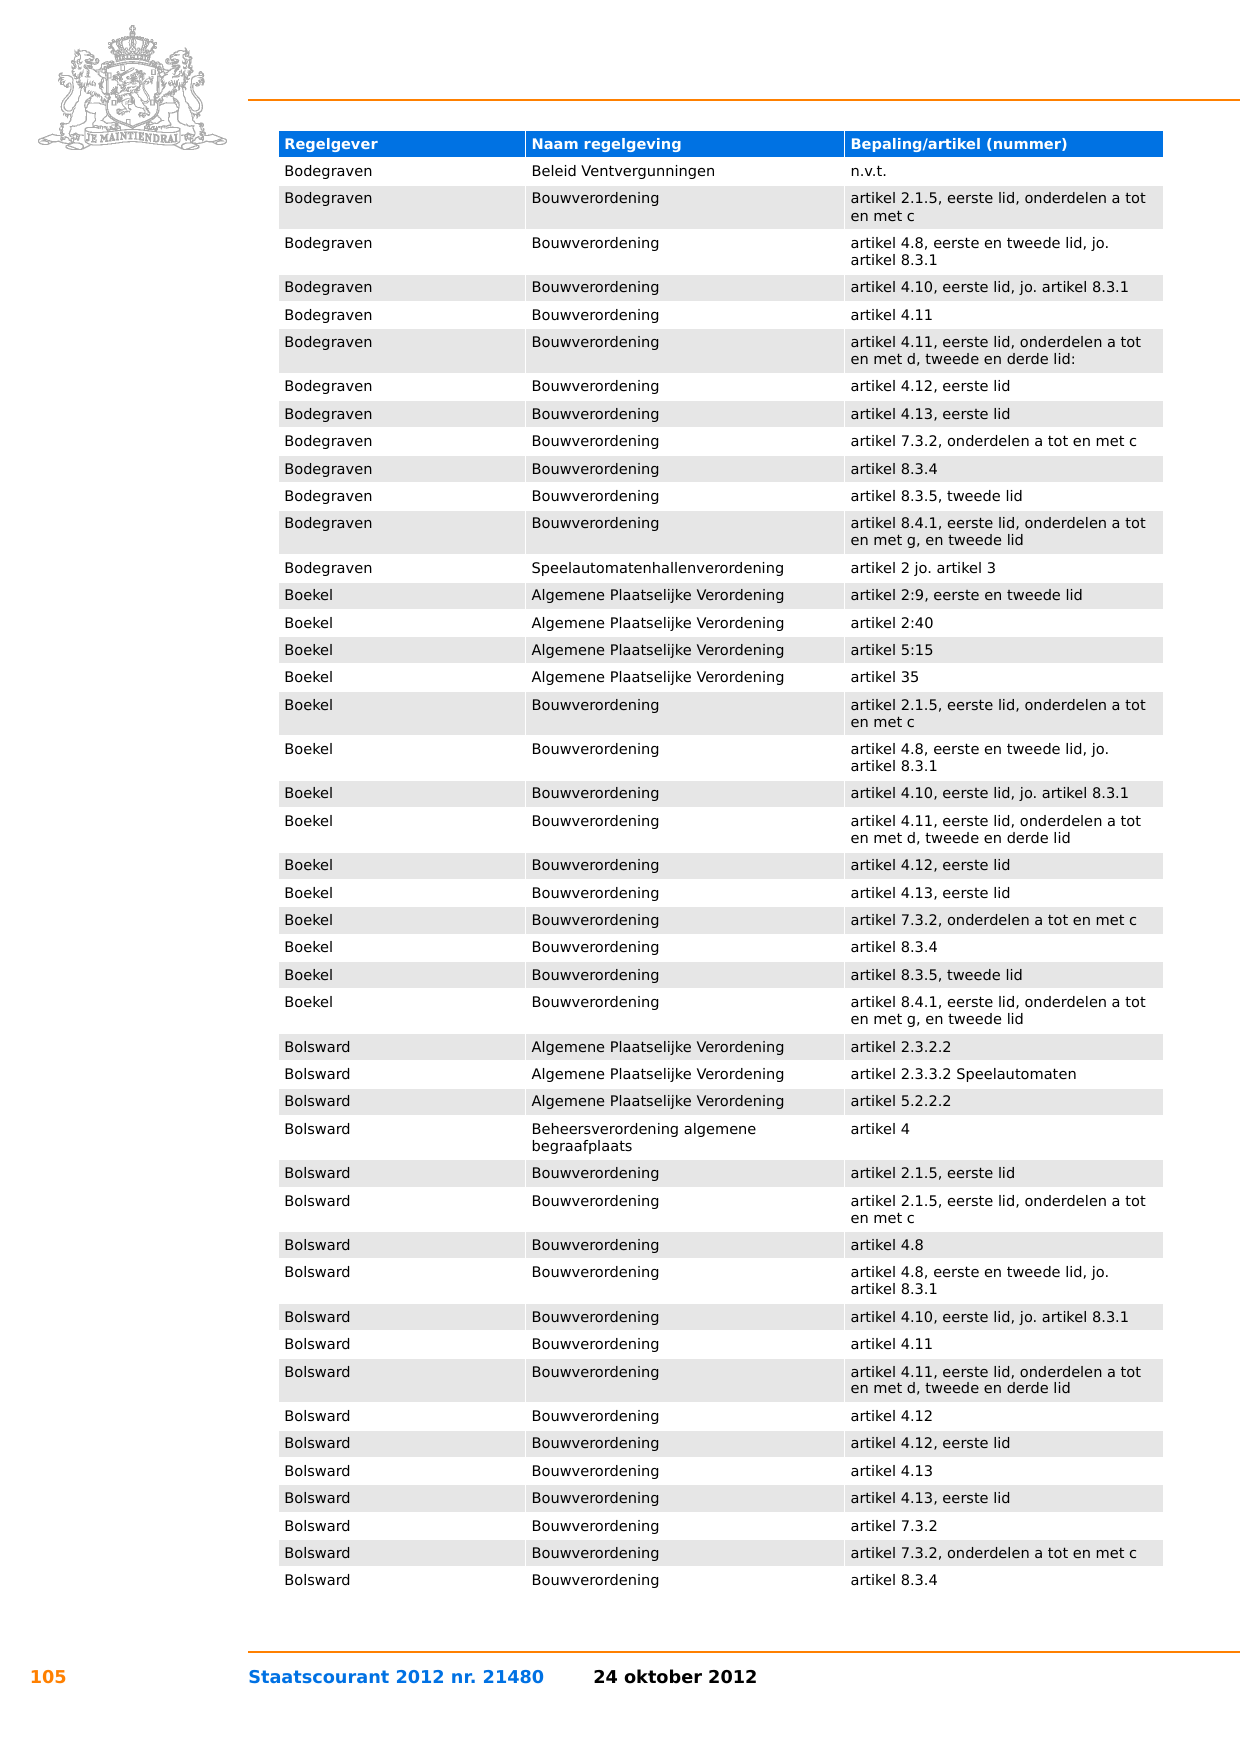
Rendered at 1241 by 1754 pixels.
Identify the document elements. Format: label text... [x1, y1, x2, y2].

table_cell Boekel [279, 962, 525, 988]
table_cell Boekel [279, 736, 525, 780]
table_cell artikel 4 [845, 1116, 1163, 1159]
table_cell Boekel [279, 990, 525, 1033]
table_cell artikel 4.12, eerste lid [845, 1431, 1163, 1457]
table_cell Bouwverordening [526, 1232, 844, 1258]
table_cell Boekel [279, 935, 525, 961]
table_cell Boekel [279, 781, 525, 807]
table_cell Bolsward [279, 1160, 525, 1187]
table_cell Bouwverordening [526, 1485, 844, 1512]
table_cell artikel 4.11, eerste lid, onderdelen a tot en met d, tweede en derde lid [845, 1359, 1163, 1402]
table_cell Bouwverordening [526, 1260, 844, 1303]
table_cell Beheersverordening algemene begraafplaats [526, 1116, 844, 1159]
table_cell artikel 4.11 [845, 302, 1163, 328]
table_cell Bolsward [279, 1089, 525, 1115]
table_cell Bouwverordening [526, 1458, 844, 1484]
table_cell Speelautomatenhallenverordening [526, 555, 844, 581]
table_cell Bodegraven [279, 374, 525, 400]
table_cell Boekel [279, 583, 525, 609]
table_cell artikel 4.8, eerste en tweede lid, jo. artikel 8.3.1 [845, 1260, 1163, 1303]
table_cell Bolsward [279, 1034, 525, 1060]
table_cell Bolsward [279, 1116, 525, 1159]
table_cell Boekel [279, 665, 525, 691]
table_cell Bolsward [279, 1232, 525, 1258]
table_cell artikel 4.13, eerste lid [845, 1485, 1163, 1512]
table_cell Bouwverordening [526, 1540, 844, 1566]
table_cell Bolsward [279, 1304, 525, 1330]
table_cell Algemene Plaatselijke Verordening [526, 1089, 844, 1115]
table_cell Bodegraven [279, 302, 525, 328]
table_cell Bouwverordening [526, 935, 844, 961]
table_cell Bouwverordening [526, 692, 844, 735]
table_cell Bouwverordening [526, 302, 844, 328]
table_cell Bolsward [279, 1188, 525, 1231]
table_cell artikel 35 [845, 665, 1163, 691]
table_cell Bouwverordening [526, 429, 844, 455]
table_cell Bodegraven [279, 555, 525, 581]
table_cell Bodegraven [279, 456, 525, 482]
table_cell Bodegraven [279, 483, 525, 509]
table_cell Bodegraven [279, 329, 525, 373]
table_cell artikel 2:40 [845, 610, 1163, 636]
table_cell Bouwverordening [526, 1403, 844, 1429]
table_cell artikel 2.1.5, eerste lid, onderdelen a tot en met c [845, 1188, 1163, 1231]
table_cell Bouwverordening [526, 401, 844, 427]
table_cell Bouwverordening [526, 275, 844, 301]
table_cell Algemene Plaatselijke Verordening [526, 583, 844, 609]
table_cell artikel 4.8, eerste en tweede lid, jo. artikel 8.3.1 [845, 736, 1163, 780]
table_cell artikel 4.12, eerste lid [845, 853, 1163, 879]
table_cell Algemene Plaatselijke Verordening [526, 1034, 844, 1060]
table_cell Bodegraven [279, 401, 525, 427]
table_cell Bodegraven [279, 511, 525, 554]
table_cell Algemene Plaatselijke Verordening [526, 610, 844, 636]
table_cell artikel 7.3.2, onderdelen a tot en met c [845, 1540, 1163, 1566]
table_cell Bouwverordening [526, 962, 844, 988]
table_cell artikel 2 jo. artikel 3 [845, 555, 1163, 581]
table_cell Bouwverordening [526, 853, 844, 879]
table_cell artikel 4.13 [845, 1458, 1163, 1484]
table_cell Bouwverordening [526, 456, 844, 482]
table_cell Bouwverordening [526, 1568, 844, 1594]
table_cell artikel 2.3.3.2 Speelautomaten [845, 1061, 1163, 1088]
table_cell artikel 2:9, eerste en tweede lid [845, 583, 1163, 609]
table_cell Algemene Plaatselijke Verordening [526, 1061, 844, 1088]
table_cell Bouwverordening [526, 907, 844, 934]
table_cell artikel 7.3.2, onderdelen a tot en met c [845, 907, 1163, 934]
table_cell artikel 4.10, eerste lid, jo. artikel 8.3.1 [845, 1304, 1163, 1330]
table_cell Bodegraven [279, 429, 525, 455]
table_cell Bouwverordening [526, 1304, 844, 1330]
table_cell Bouwverordening [526, 186, 844, 229]
table_cell Boekel [279, 610, 525, 636]
table_cell Bodegraven [279, 158, 525, 185]
table_cell Bouwverordening [526, 808, 844, 851]
table_cell Bouwverordening [526, 880, 844, 906]
table_cell Bouwverordening [526, 990, 844, 1033]
table_cell artikel 4.10, eerste lid, jo. artikel 8.3.1 [845, 275, 1163, 301]
table_cell artikel 5:15 [845, 637, 1163, 663]
table_cell artikel 4.11 [845, 1331, 1163, 1358]
table_cell Bouwverordening [526, 329, 844, 373]
table_cell Bolsward [279, 1331, 525, 1358]
table_cell n.v.t. [845, 158, 1163, 185]
table_cell Bouwverordening [526, 1431, 844, 1457]
table_cell Bodegraven [279, 275, 525, 301]
table_cell artikel 8.3.5, tweede lid [845, 962, 1163, 988]
table_cell Bolsward [279, 1568, 525, 1594]
table_cell Boekel [279, 880, 525, 906]
table_cell artikel 4.12 [845, 1403, 1163, 1429]
table_header Bepaling/artikel (nummer) [845, 131, 1163, 157]
table_cell artikel 4.8 [845, 1232, 1163, 1258]
table_cell artikel 8.3.4 [845, 1568, 1163, 1594]
table_cell artikel 4.13, eerste lid [845, 401, 1163, 427]
table_cell artikel 8.3.5, tweede lid [845, 483, 1163, 509]
table_cell artikel 7.3.2, onderdelen a tot en met c [845, 429, 1163, 455]
table_cell artikel 2.1.5, eerste lid [845, 1160, 1163, 1187]
table_cell artikel 8.4.1, eerste lid, onderdelen a tot en met g, en tweede lid [845, 511, 1163, 554]
table_cell Bolsward [279, 1431, 525, 1457]
table_cell artikel 2.1.5, eerste lid, onderdelen a tot en met c [845, 692, 1163, 735]
table_cell Bolsward [279, 1485, 525, 1512]
table_cell Bouwverordening [526, 1331, 844, 1358]
table_cell artikel 7.3.2 [845, 1513, 1163, 1539]
table_cell artikel 8.4.1, eerste lid, onderdelen a tot en met g, en tweede lid [845, 990, 1163, 1033]
table_cell Bolsward [279, 1540, 525, 1566]
table_cell Boekel [279, 853, 525, 879]
table_cell artikel 2.3.2.2 [845, 1034, 1163, 1060]
table_cell Bouwverordening [526, 1188, 844, 1231]
table_cell Bolsward [279, 1458, 525, 1484]
table_cell Bouwverordening [526, 230, 844, 273]
table_cell Algemene Plaatselijke Verordening [526, 637, 844, 663]
table_cell Bouwverordening [526, 483, 844, 509]
table_cell artikel 4.11, eerste lid, onderdelen a tot en met d, tweede en derde lid [845, 808, 1163, 851]
table_cell Bolsward [279, 1359, 525, 1402]
table_cell artikel 4.8, eerste en tweede lid, jo. artikel 8.3.1 [845, 230, 1163, 273]
table_cell artikel 4.13, eerste lid [845, 880, 1163, 906]
table_cell artikel 4.11, eerste lid, onderdelen a tot en met d, tweede en derde lid: [845, 329, 1163, 373]
table_cell artikel 8.3.4 [845, 935, 1163, 961]
table_cell Algemene Plaatselijke Verordening [526, 665, 844, 691]
table_cell artikel 5.2.2.2 [845, 1089, 1163, 1115]
table_cell Bouwverordening [526, 374, 844, 400]
table_cell Boekel [279, 808, 525, 851]
table_cell artikel 4.12, eerste lid [845, 374, 1163, 400]
table_cell artikel 2.1.5, eerste lid, onderdelen a tot en met c [845, 186, 1163, 229]
table_cell Bodegraven [279, 186, 525, 229]
table_cell Bolsward [279, 1513, 525, 1539]
table_cell Bouwverordening [526, 736, 844, 780]
table_cell Bouwverordening [526, 1160, 844, 1187]
table_cell Boekel [279, 692, 525, 735]
table_cell Boekel [279, 637, 525, 663]
picture [38, 25, 227, 150]
table_header Naam regelgeving [526, 131, 844, 157]
table_cell Beleid Ventvergunningen [526, 158, 844, 185]
table_cell Bouwverordening [526, 511, 844, 554]
table_cell Bouwverordening [526, 781, 844, 807]
table_cell Bodegraven [279, 230, 525, 273]
table_cell Bouwverordening [526, 1359, 844, 1402]
table_cell Bolsward [279, 1260, 525, 1303]
table_cell Bolsward [279, 1403, 525, 1429]
table_cell artikel 8.3.4 [845, 456, 1163, 482]
table_cell artikel 4.10, eerste lid, jo. artikel 8.3.1 [845, 781, 1163, 807]
table_header Regelgever [279, 131, 525, 157]
table_cell Boekel [279, 907, 525, 934]
table_cell Bolsward [279, 1061, 525, 1088]
table_cell Bouwverordening [526, 1513, 844, 1539]
